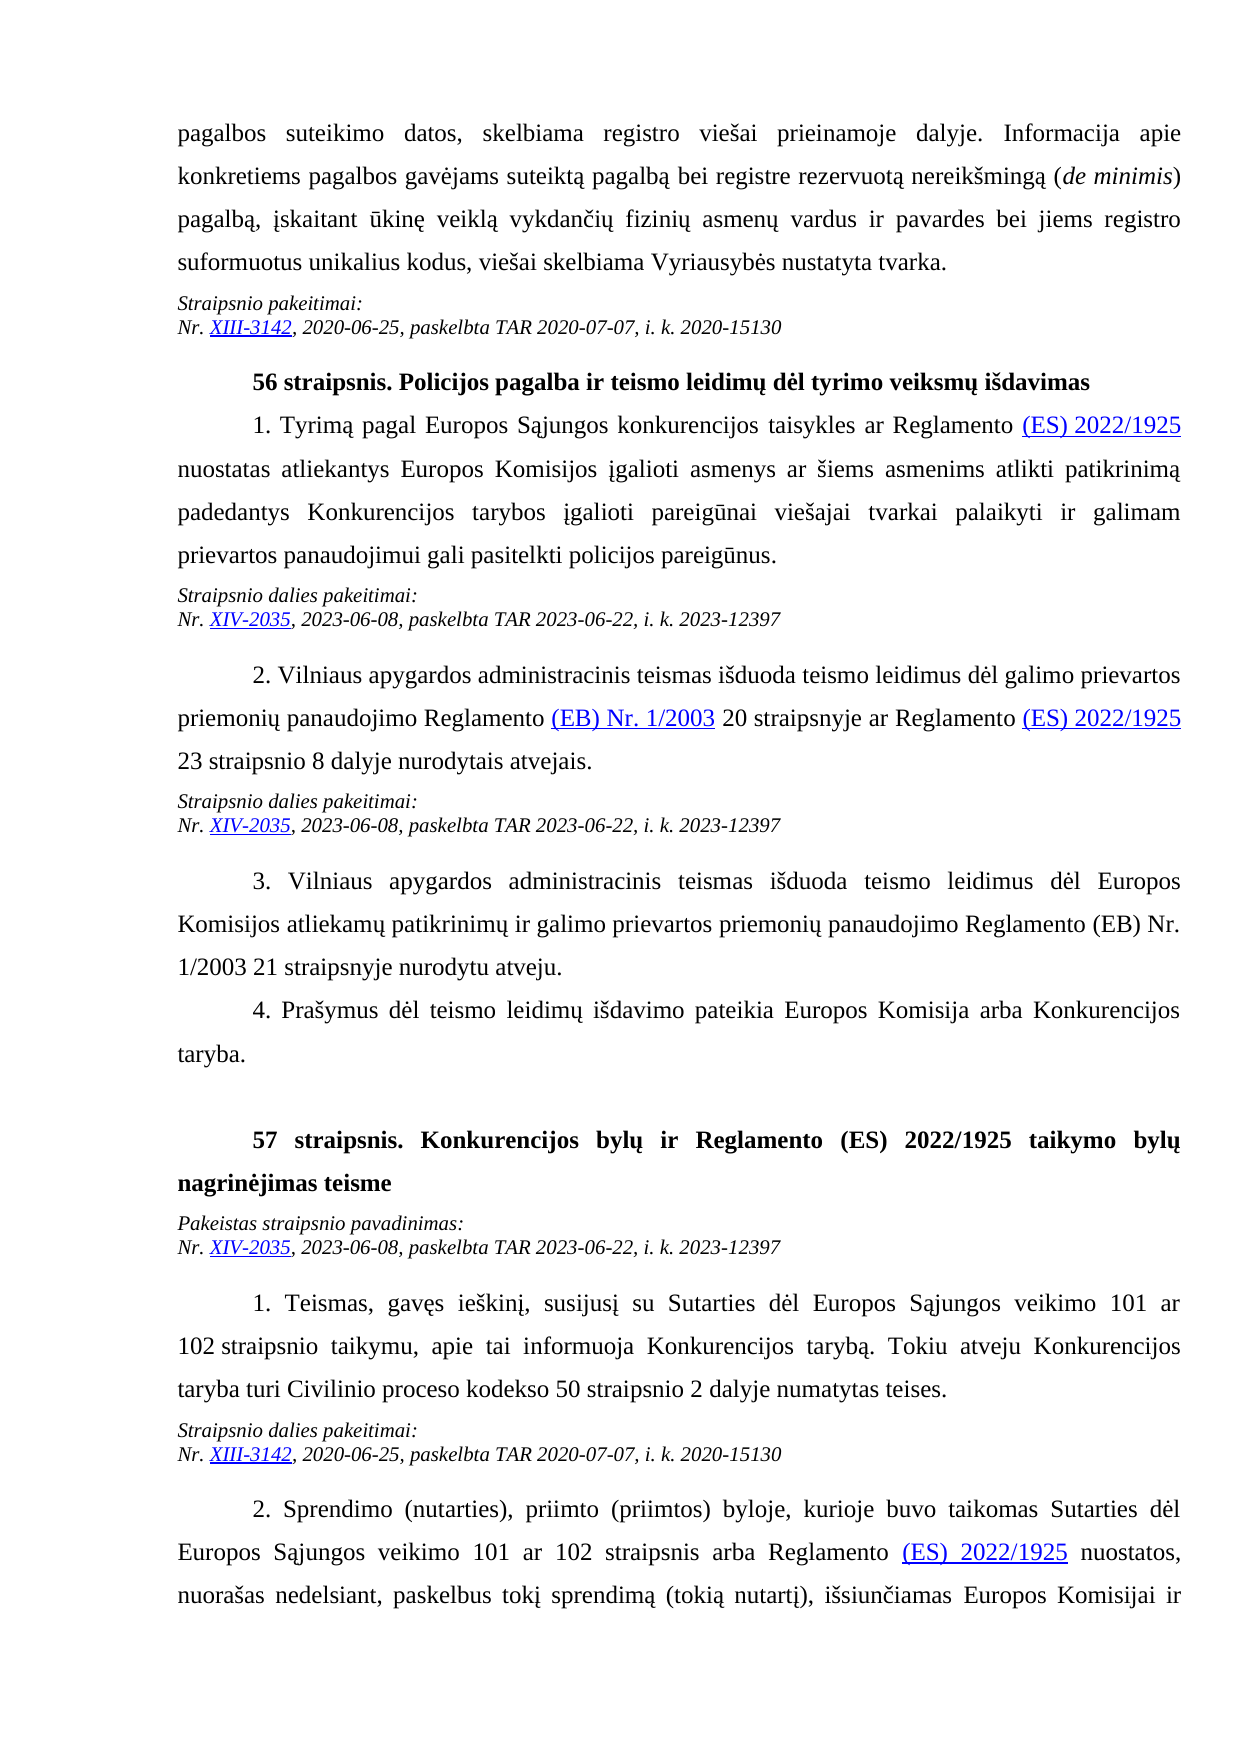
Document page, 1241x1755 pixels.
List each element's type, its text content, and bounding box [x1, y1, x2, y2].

text 56 straipsnis. Policijos pagalba ir teismo leidimų dėl tyrimo veiksmų išdavimas [177, 367, 1181, 396]
text 4. Prašymus dėl teismo leidimų išdavimo pateikia Europos Komisija arba Konkurencijos taryba. [177, 996, 1181, 1067]
text 57 straipsnis. Konkurencijos bylų ir Reglamento (ES) 2022/1925 taikymo bylų nagrinėjimas teisme [177, 1125, 1181, 1197]
text Nr. XIII-3142, 2020-06-25, paskelbta TAR 2020-07-07, i. k. 2020-15130 [177, 315, 1181, 339]
text 1. Teismas, gavęs ieškinį, susijusį su Sutarties dėl Europos Sąjungos veikimo 101 ar 102 straipsnio taikymu, apie tai informuoja Konkurencijos tarybą. Tokiu atveju Konkurencijos taryba turi Civilinio proceso kodekso 50 straipsnio 2 dalyje numatytas teises. [177, 1288, 1181, 1403]
text Straipsnio pakeitimai: [177, 291, 1181, 315]
text Nr. XIII-3142, 2020-06-25, paskelbta TAR 2020-07-07, i. k. 2020-15130 [177, 1442, 1181, 1466]
text 1. Tyrimą pagal Europos Sąjungos konkurencijos taisykles ar Reglamento (ES) 2022/1925 nuostatas atliekantys Europos Komisijos įgalioti asmenys ar šiems asmenims atlikti patikrinimą padedantys Konkurencijos tarybos įgalioti pareigūnai viešajai tvarkai palaikyti ir galimam prievartos panaudojimui gali pasitelkti policijos pareigūnus. [177, 411, 1181, 569]
text 3. Vilniaus apygardos administracinis teismas išduoda teismo leidimus dėl Europos Komisijos atliekamų patikrinimų ir galimo prievartos priemonių panaudojimo Reglamento (EB) Nr. 1/2003 21 straipsnyje nurodytu atveju. [177, 866, 1181, 981]
text Nr. XIV-2035, 2023-06-08, paskelbta TAR 2023-06-22, i. k. 2023-12397 [177, 607, 1181, 631]
text pagalbos suteikimo datos, skelbiama registro viešai prieinamoje dalyje. Informacija apie konkretiems pagalbos gavėjams suteiktą pagalbą bei registre rezervuotą nereikšmingą (de minimis) pagalbą, įskaitant ūkinę veiklą vykdančių fizinių asmenų vardus ir pavardes bei jiems registro suformuotus unikalius kodus, viešai skelbiama Vyriausybės nustatyta tvarka. [177, 118, 1181, 276]
text 2. Vilniaus apygardos administracinis teismas išduoda teismo leidimus dėl galimo prievartos priemonių panaudojimo Reglamento (EB) Nr. 1/2003 20 straipsnyje ar Reglamento (ES) 2022/1925 23 straipsnio 8 dalyje nurodytais atvejais. [177, 660, 1181, 775]
text Nr. XIV-2035, 2023-06-08, paskelbta TAR 2023-06-22, i. k. 2023-12397 [177, 813, 1181, 837]
text Straipsnio dalies pakeitimai: [177, 789, 1181, 813]
text Straipsnio dalies pakeitimai: [177, 583, 1181, 607]
text Nr. XIV-2035, 2023-06-08, paskelbta TAR 2023-06-22, i. k. 2023-12397 [177, 1235, 1181, 1259]
text Pakeistas straipsnio pavadinimas: [177, 1211, 1181, 1235]
text 2. Sprendimo (nutarties), priimto (priimtos) byloje, kurioje buvo taikomas Sutarties dėl Europos Sąjungos veikimo 101 ar 102 straipsnis arba Reglamento (ES) 2022/1925 nuostatos, nuorašas nedelsiant, paskelbus tokį sprendimą (tokią nutartį), išsiunčiamas Europos Komisijai ir [177, 1494, 1181, 1609]
text Straipsnio dalies pakeitimai: [177, 1417, 1181, 1442]
